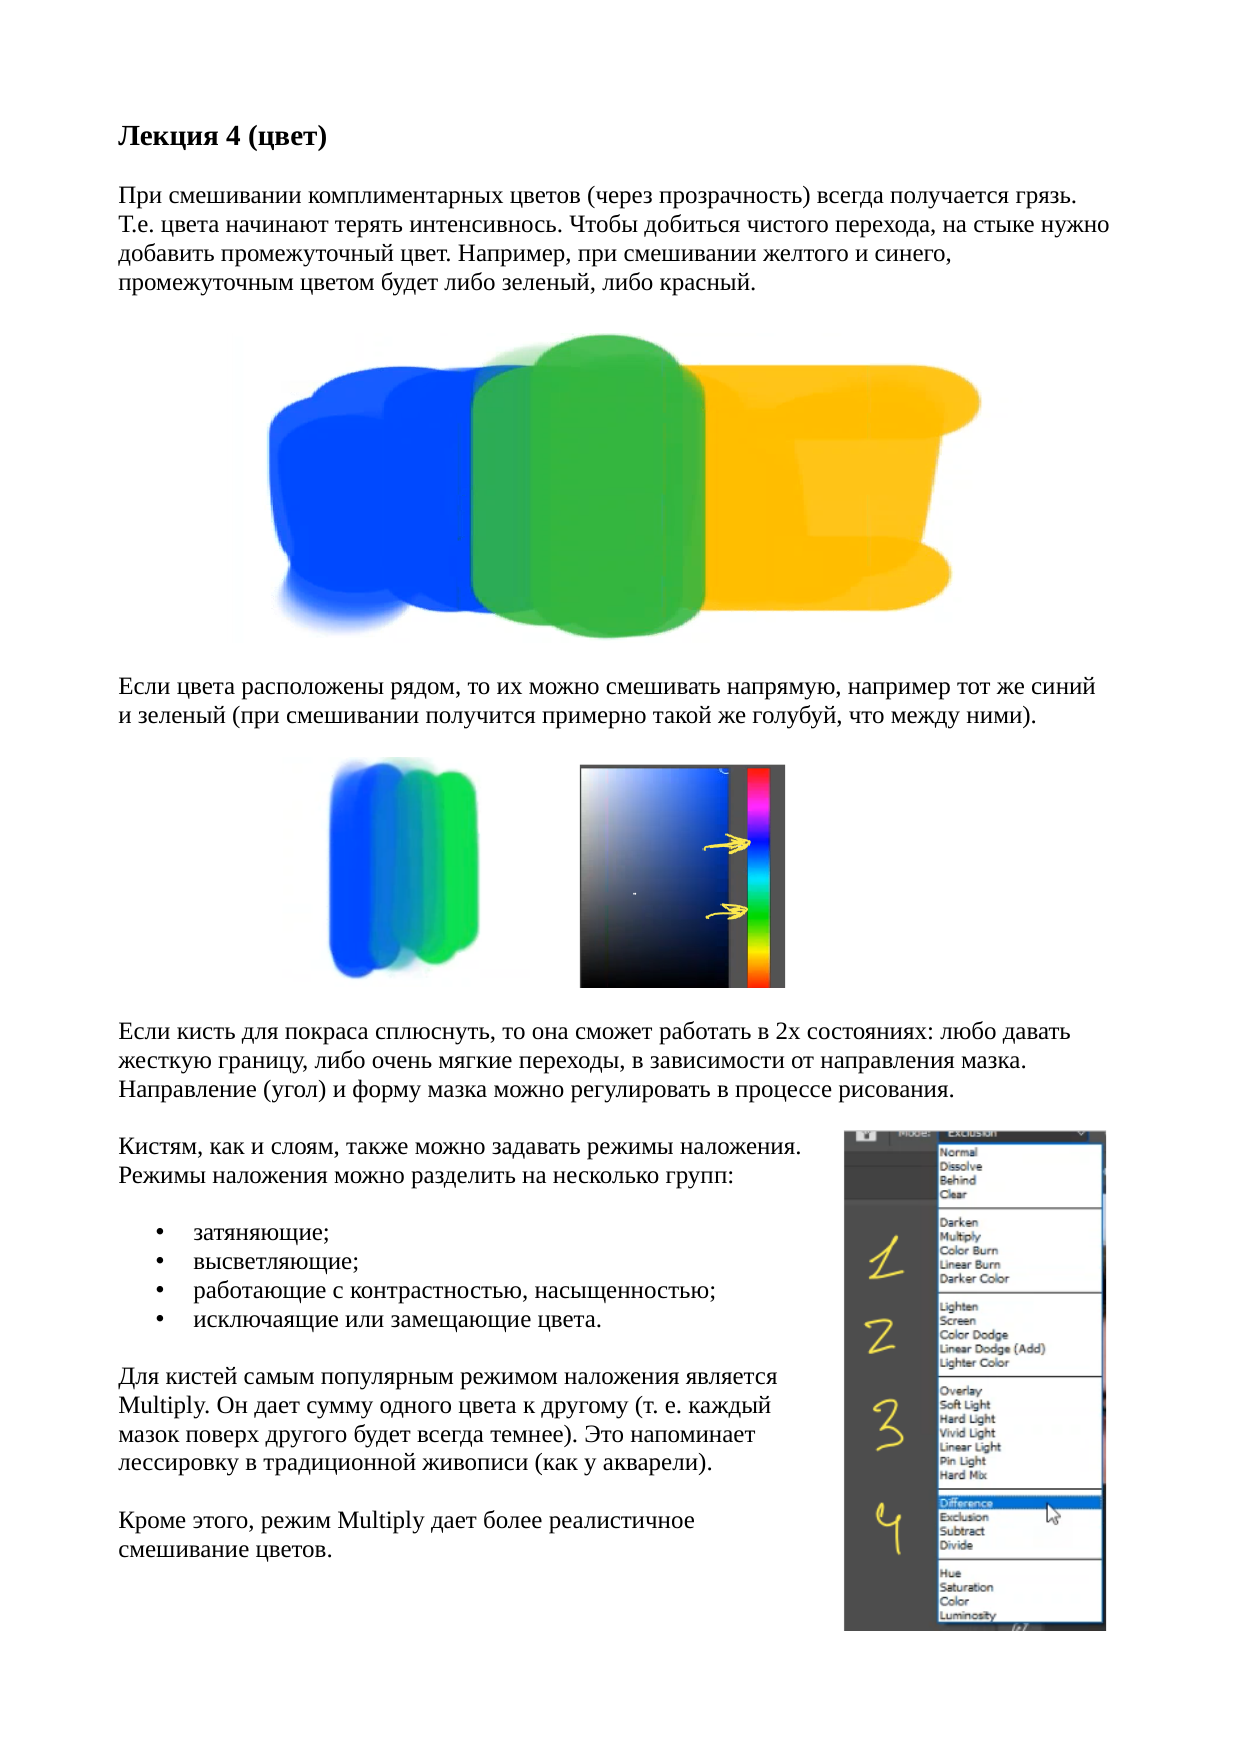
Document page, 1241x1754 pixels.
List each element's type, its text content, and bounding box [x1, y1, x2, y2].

list работающие с контрастностью, насыщенностью; [156, 1275, 843, 1304]
text Multiply. Он дает сумму одного цвета к другому (т. е. каждый [118, 1390, 843, 1419]
text Если цвета расположены рядом, то их можно смешивать напрямую, например тот же синий [118, 671, 1122, 700]
text Т.е. цвета начинают терять интенсивнось. Чтобы добиться чистого перехода, на стыке нужно добавить промежуточный цвет. Например, при смешивании желтого и синего, промежуточным цветом будет либо зеленый, либо красный. [118, 209, 1122, 295]
list [1107, 1246, 1122, 1275]
text Лекция 4 (цвет) [118, 118, 1122, 152]
picture [579, 764, 786, 988]
text Кистям, как и слоям, также можно задавать режимы наложения. [118, 1131, 843, 1160]
text Направление (угол) и форму мазка можно регулировать в процессе рисования. [118, 1074, 1122, 1102]
text При смешивании комплиментарных цветов (через прозрачность) всегда получается грязь. [118, 180, 1122, 209]
text лессировку в традиционной живописи (как у акварели). [118, 1447, 843, 1476]
text и зеленый (при смешивании получится примерно такой же голубуй, что между ними). [118, 700, 1122, 729]
picture [282, 757, 530, 987]
text Для кистей самым популярным режимом наложения является [118, 1361, 843, 1390]
picture [843, 1130, 1107, 1631]
text Режимы наложения можно разделить на несколько групп: [118, 1160, 843, 1189]
text мазок поверх другого будет всегда темнее). Это напоминает [118, 1419, 843, 1447]
list затяняющие; [156, 1217, 843, 1246]
text Если кисть для покраса сплюснуть, то она сможет работать в 2х состояниях: любо давать жесткую границу, либо очень мягкие переходы, в зависимости от направления мазка. [118, 1016, 1122, 1074]
list исключаящие или замещающие цвета. [156, 1304, 843, 1332]
text Кроме этого, режим Multiply дает более реалистичное [118, 1505, 843, 1534]
list [1107, 1217, 1122, 1246]
text [1107, 1534, 1122, 1562]
list высветляющие; [156, 1246, 843, 1275]
text смешивание цветов. [118, 1534, 843, 1562]
picture [217, 333, 1023, 643]
